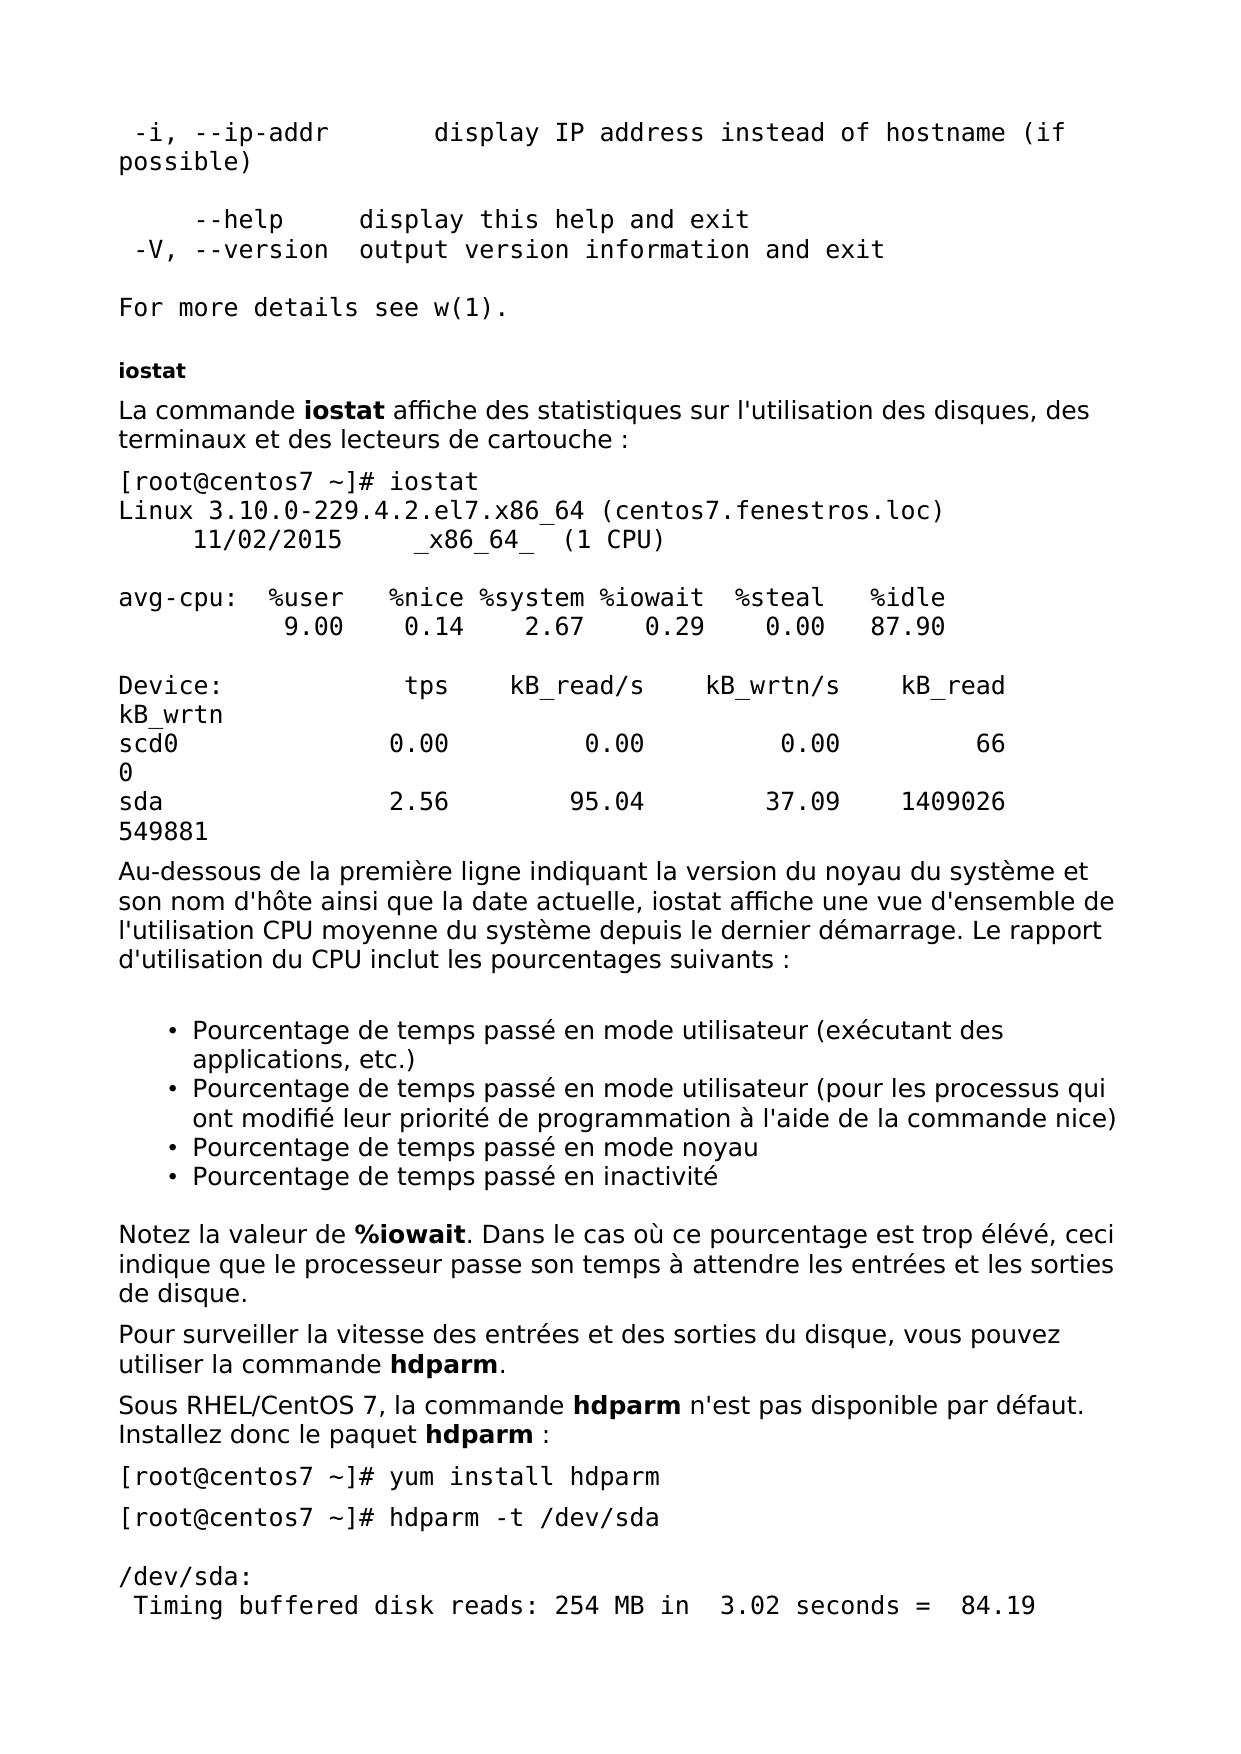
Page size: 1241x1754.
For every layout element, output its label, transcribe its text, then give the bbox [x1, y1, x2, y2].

list Pourcentage de temps passé en mode utilisateur (pour les processus qui ont modifié leur priorité de programmation à l'aide de la commande nice) [177, 1074, 1122, 1133]
text [root@centos7 ~]# yum install hdparm [118, 1462, 1122, 1492]
text Pour surveiller la vitesse des entrées et des sorties du disque, vous pouvez utiliser la commande hdparm. [118, 1321, 1122, 1379]
list Pourcentage de temps passé en mode utilisateur (exécutant des applications, etc.) [177, 1016, 1122, 1074]
text La commande iostat affiche des statistiques sur l'utilisation des disques, des terminaux et des lecteurs de cartouche : [118, 396, 1122, 454]
text Au-dessous de la première ligne indiquant la version du noyau du système et son nom d'hôte ainsi que la date actuelle, iostat affiche une vue d'ensemble de l'utilisation CPU moyenne du système depuis le dernier démarrage. Le rapport d'utilisation du CPU inclut les pourcentages suivants : [118, 858, 1122, 974]
text -i, --ip-addr display IP address instead of hostname (if possible) --help display this help and exit -V, --version output version information and exit For more details see w(1). [118, 118, 1122, 322]
subtitle iostat [118, 359, 1122, 383]
text [root@centos7 ~]# iostat Linux 3.10.0-229.4.2.el7.x86_64 (centos7.fenestros.loc) 11/02/2015 _x86_64_ (1 CPU) avg-cpu: %user %nice %system %iowait %steal %idle 9.00 0.14 2.67 0.29 0.00 87.90 Device: tps kB_read/s kB_wrtn/s kB_read kB_wrtn scd0 0.00 0.00 0.00 66 0 sda 2.56 95.04 37.09 1409026 549881 [118, 467, 1122, 846]
text Notez la valeur de %iowait. Dans le cas où ce pourcentage est trop élévé, ceci indique que le processeur passe son temps à attendre les entrées et les sorties de disque. [118, 1221, 1122, 1308]
list Pourcentage de temps passé en mode noyau [177, 1133, 1122, 1162]
list Pourcentage de temps passé en inactivité [177, 1162, 1122, 1191]
text Sous RHEL/CentOS 7, la commande hdparm n'est pas disponible par défaut. Installez donc le paquet hdparm : [118, 1392, 1122, 1450]
text [root@centos7 ~]# hdparm -t /dev/sda /dev/sda: Timing buffered disk reads: 254 MB in 3.02 seconds = 84.19 [118, 1503, 1122, 1620]
